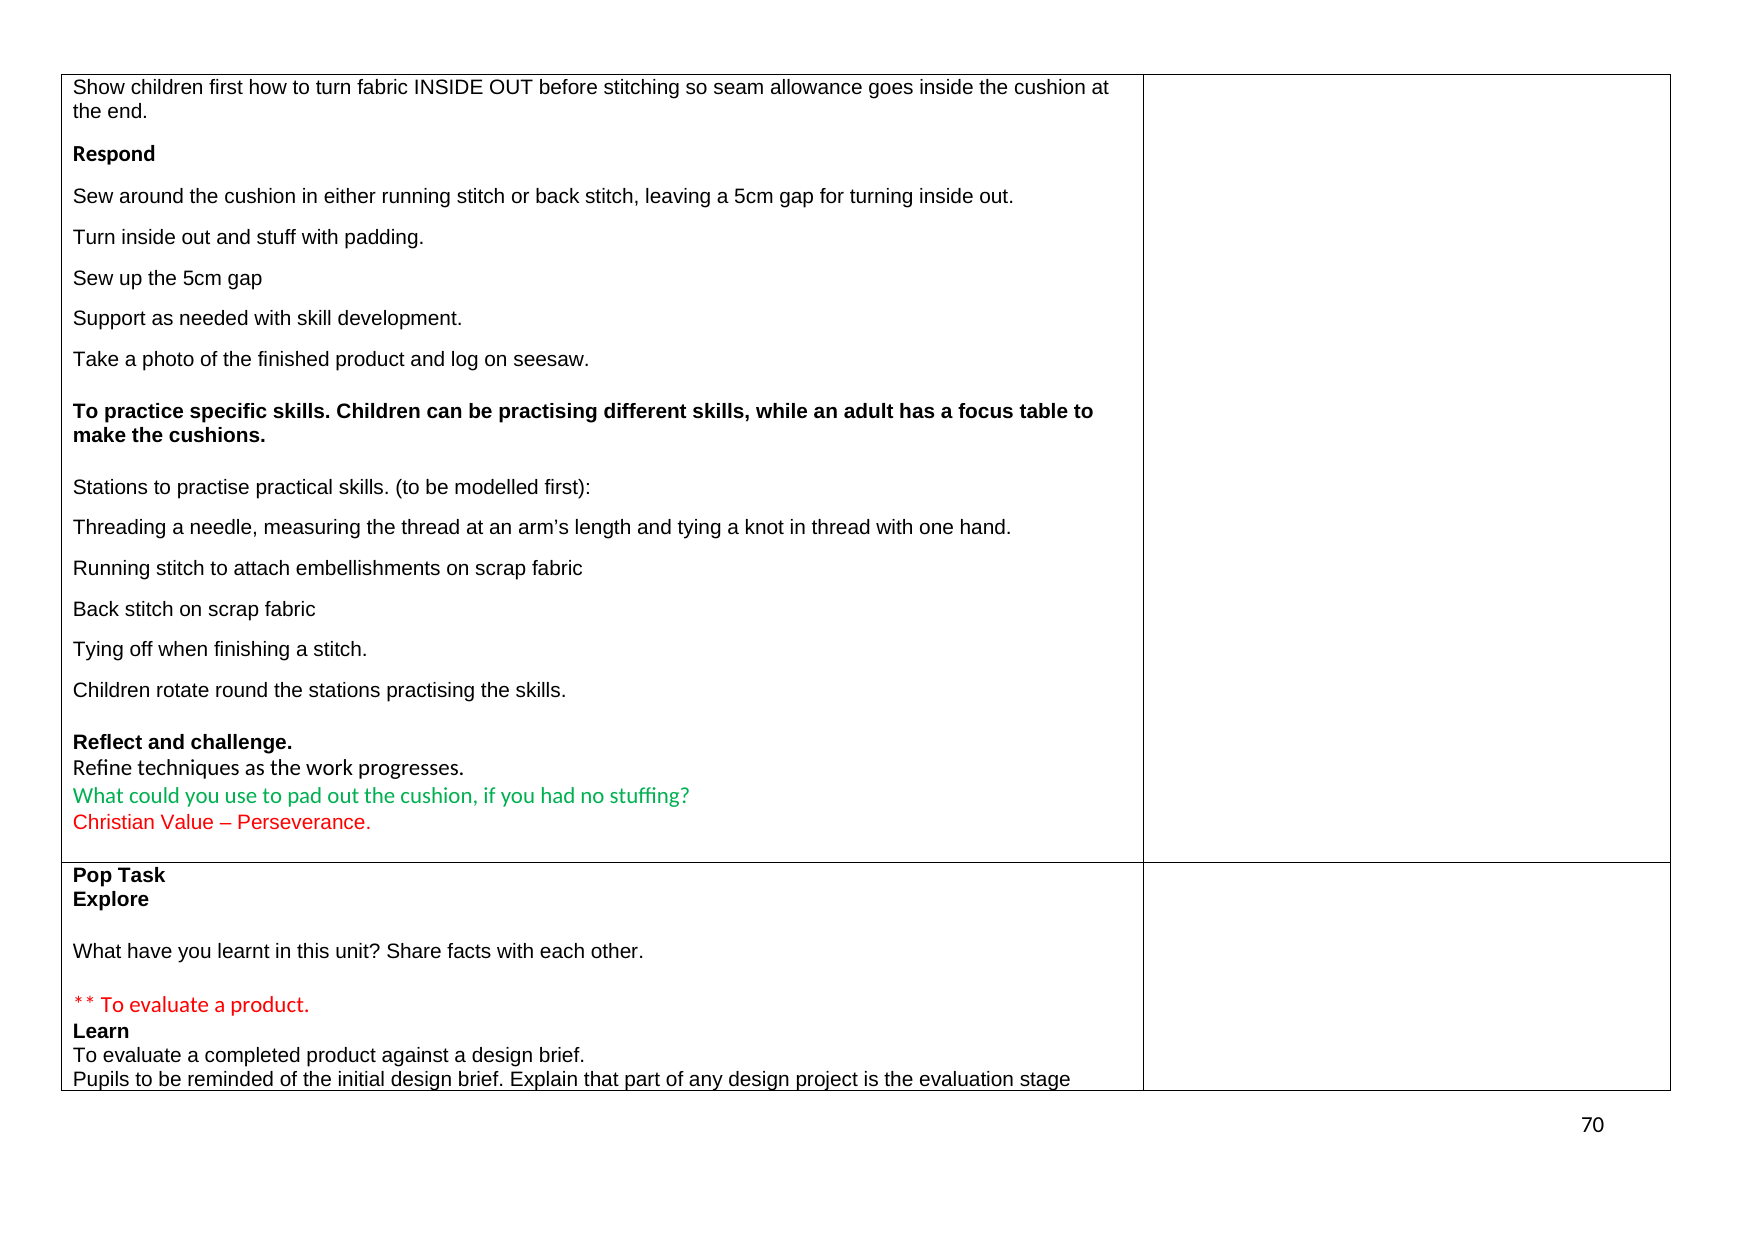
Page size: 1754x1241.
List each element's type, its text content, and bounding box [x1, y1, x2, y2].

table_cell [1144, 75, 1670, 862]
table_cell [1144, 863, 1670, 1090]
table_cell Show children first how to turn fabric INSIDE OUT before stitching so seam allowance goes inside the cushion at the end. Respond Sew around the cushion in either running stitch or back stitch, leaving a 5cm gap for turning inside out. Turn inside out and stuff with padding. Sew up the 5cm gap Support as needed with skill development. Take a photo of the finished product and log on seesaw. To practice specific skills. Children can be practising different skills, while an adult has a focus table to make the cushions. Stations to practise practical skills. (to be modelled first): Threading a needle, measuring the thread at an arm’s length and tying a knot in thread with one hand. Running stitch to attach embellishments on scrap fabric Back stitch on scrap fabric Tying off when finishing a stitch. Children rotate round the stations practising the skills. Reflect and challenge. Refine techniques as the work progresses. What could you use to pad out the cushion, if you had no stuffing? Christian Value – Perseverance. [62, 75, 1143, 862]
table_cell Pop Task Explore What have you learnt in this unit? Share facts with each other. ** To evaluate a product. Learn To evaluate a completed product against a design brief. Pupils to be reminded of the initial design brief. Explain that part of any design project is the evaluation stage [62, 863, 1143, 1090]
